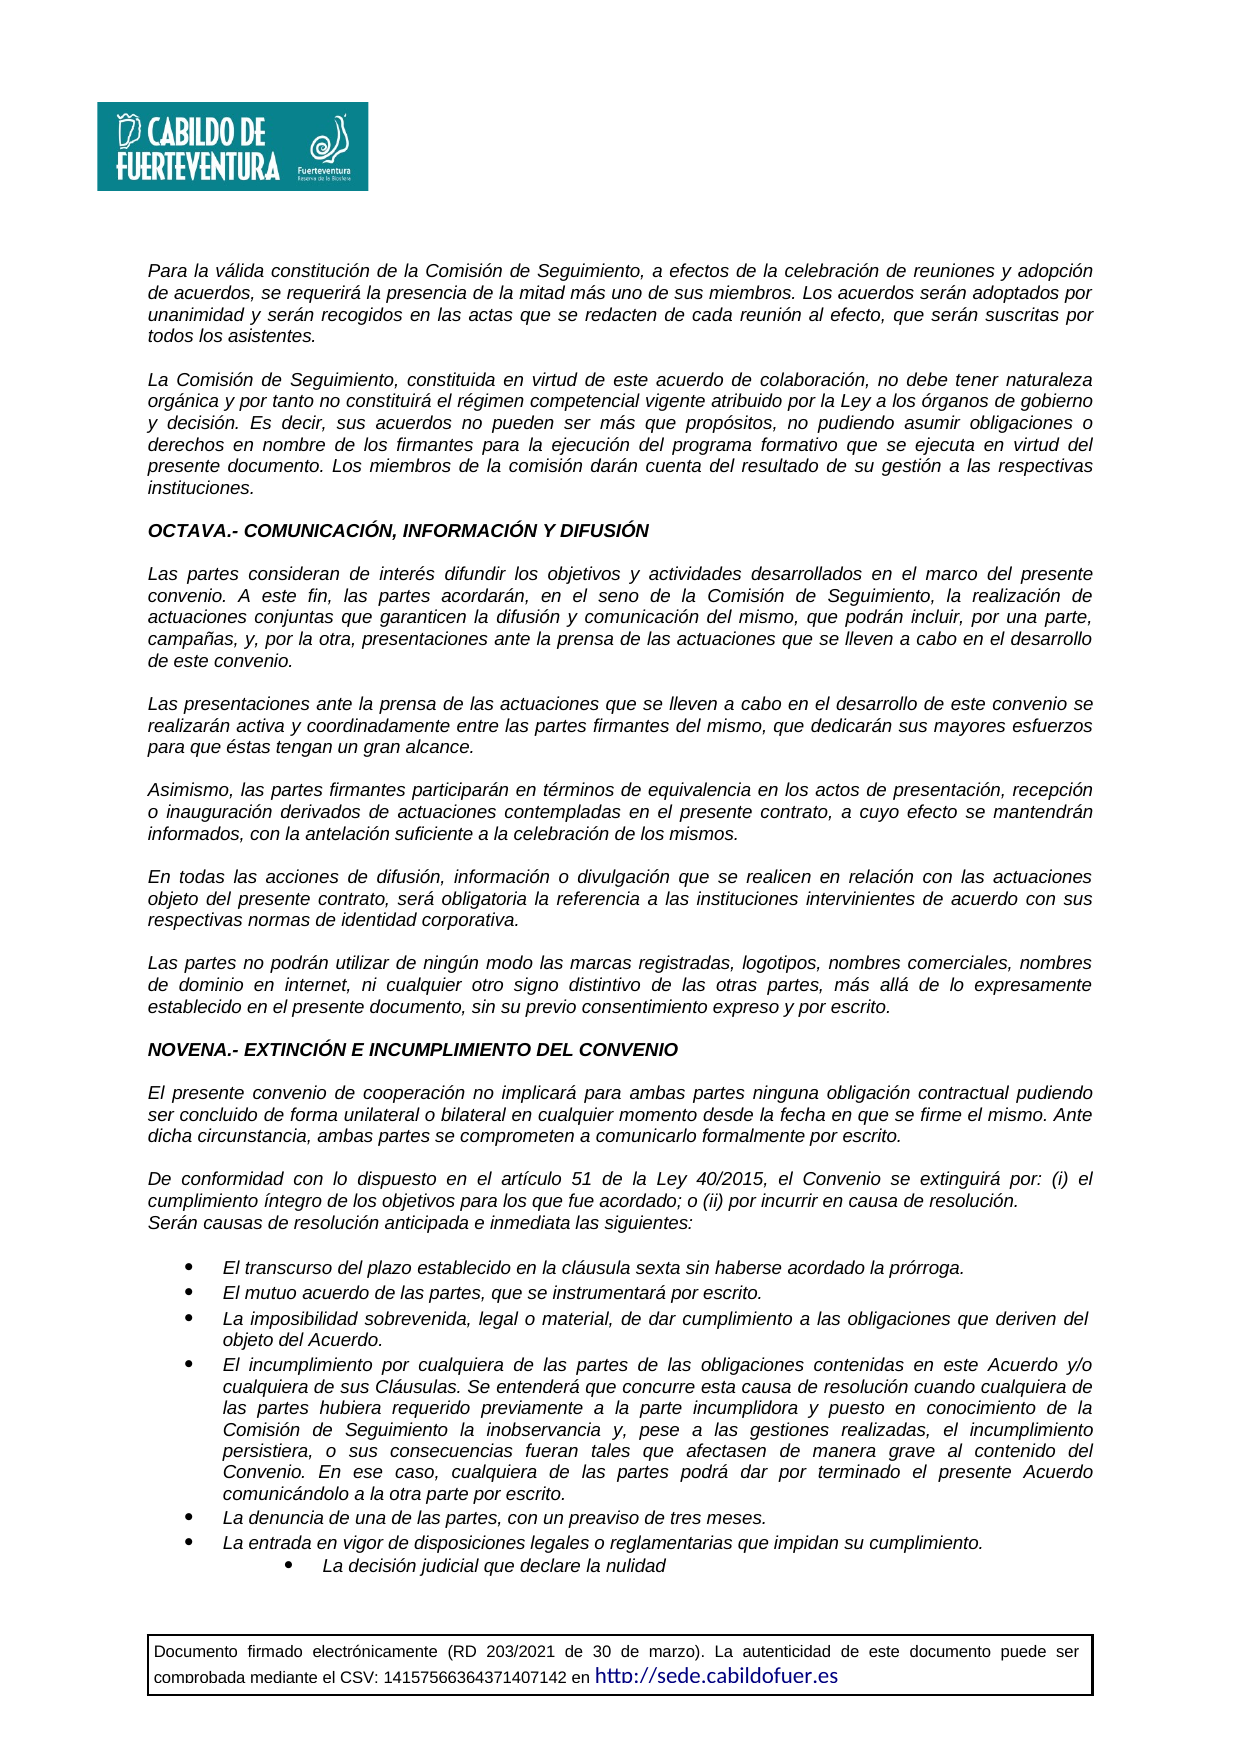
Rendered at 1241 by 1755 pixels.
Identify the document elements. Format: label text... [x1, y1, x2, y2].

text Las partes no podrán utilizar de ningún modo las marcas registradas, logotipos, nombres comerciales, nombres de dominio en internet, ni cualquier otro signo distintivo de las otras partes, más allá de lo expresamente establecido en el presente documento, sin su previo consentimiento expreso y por escrito. [148, 952, 1093, 1017]
list El incumplimiento por cualquiera de las partes de las obligaciones contenidas en este Acuerdo y/o cualquiera de sus Cláusulas. Se entenderá que concurre esta causa de resolución cuando cualquiera de las partes hubiera requerido previamente a la parte incumplidora y puesto en conocimiento de la Comisión de Seguimiento la inobservancia y, pese a las gestiones realizadas, el incumplimiento persistiera, o sus consecuencias fueran tales que afectasen de manera grave al contenido del Convenio. En ese caso, cualquiera de las partes podrá dar por terminado el presente Acuerdo comunicándolo a la otra parte por escrito. [185, 1354, 1093, 1505]
text Para la válida constitución de la Comisión de Seguimiento, a efectos de la celebración de reuniones y adopción de acuerdos, se requerirá la presencia de la mitad más uno de sus miembros. Los acuerdos serán adoptados por unanimidad y serán recogidos en las actas que se redacten de cada reunión al efecto, que serán suscritas por todos los asistentes. [148, 260, 1093, 347]
text Las presentaciones ante la prensa de las actuaciones que se lleven a cabo en el desarrollo de este convenio se realizarán activa y coordinadamente entre las partes firmantes del mismo, que dedicarán sus mayores esfuerzos para que éstas tengan un gran alcance. [148, 693, 1093, 758]
text De conformidad con lo dispuesto en el artículo 51 de la Ley 40/2015, el Convenio se extinguirá por: (i) el cumplimiento íntegro de los objetivos para los que fue acordado; o (ii) por incurrir en causa de resolución. [148, 1168, 1093, 1211]
list El mutuo acuerdo de las partes, que se instrumentará por escrito. [185, 1280, 1107, 1305]
text En todas las acciones de difusión, información o divulgación que se realicen en relación con las actuaciones objeto del presente contrato, será obligatoria la referencia a las instituciones intervinientes de acuerdo con sus respectivas normas de identidad corporativa. [148, 866, 1093, 931]
text Serán causas de resolución anticipada e inmediata las siguientes: [148, 1211, 1107, 1233]
text La Comisión de Seguimiento, constituida en virtud de este acuerdo de colaboración, no debe tener naturaleza orgánica y por tanto no constituirá el régimen competencial vigente atribuido por la Ley a los órganos de gobierno y decisión. Es decir, sus acuerdos no pueden ser más que propósitos, no pudiendo asumir obligaciones o derechos en nombre de los firmantes para la ejecución del programa formativo que se ejecuta en virtud del presente documento. Los miembros de la comisión darán cuenta del resultado de su gestión a las respectivas instituciones. [148, 368, 1093, 498]
list La imposibilidad sobrevenida, legal o material, de dar cumplimiento a las obligaciones que deriven del objeto del Acuerdo. [185, 1308, 1093, 1351]
list La entrada en vigor de disposiciones legales o reglamentarias que impidan su cumplimiento. [185, 1529, 1107, 1554]
text El presente convenio de cooperación no implicará para ambas partes ninguna obligación contractual pudiendo ser concluido de forma unilateral o bilateral en cualquier momento desde la fecha en que se firme el mismo. Ante dicha circunstancia, ambas partes se comprometen a comunicarlo formalmente por escrito. [148, 1082, 1093, 1147]
text NOVENA.- EXTINCIÓN E INCUMPLIMIENTO DEL CONVENIO [148, 1039, 1107, 1060]
text Asimismo, las partes firmantes participarán en términos de equivalencia en los actos de presentación, recepción o inauguración derivados de actuaciones contempladas en el presente contrato, a cuyo efecto se mantendrán informados, con la antelación suficiente a la celebración de los mismos. [148, 779, 1093, 844]
list El transcurso del plazo establecido en la cláusula sexta sin haberse acordado la prórroga. [185, 1254, 1107, 1280]
text OCTAVA.- COMUNICACIÓN, INFORMACIÓN Y DIFUSIÓN [148, 520, 1107, 541]
text Las partes consideran de interés difundir los objetivos y actividades desarrollados en el marco del presente convenio. A este fin, las partes acordarán, en el seno de la Comisión de Seguimiento, la realización de actuaciones conjuntas que garanticen la difusión y comunicación del mismo, que podrán incluir, por una parte, campañas, y, por la otra, presentaciones ante la prensa de las actuaciones que se lleven a cabo en el desarrollo de este convenio. [148, 563, 1093, 671]
list La decisión judicial que declare la nulidad [247, 1554, 689, 1577]
list La denuncia de una de las partes, con un preaviso de tres meses. [185, 1505, 1107, 1529]
